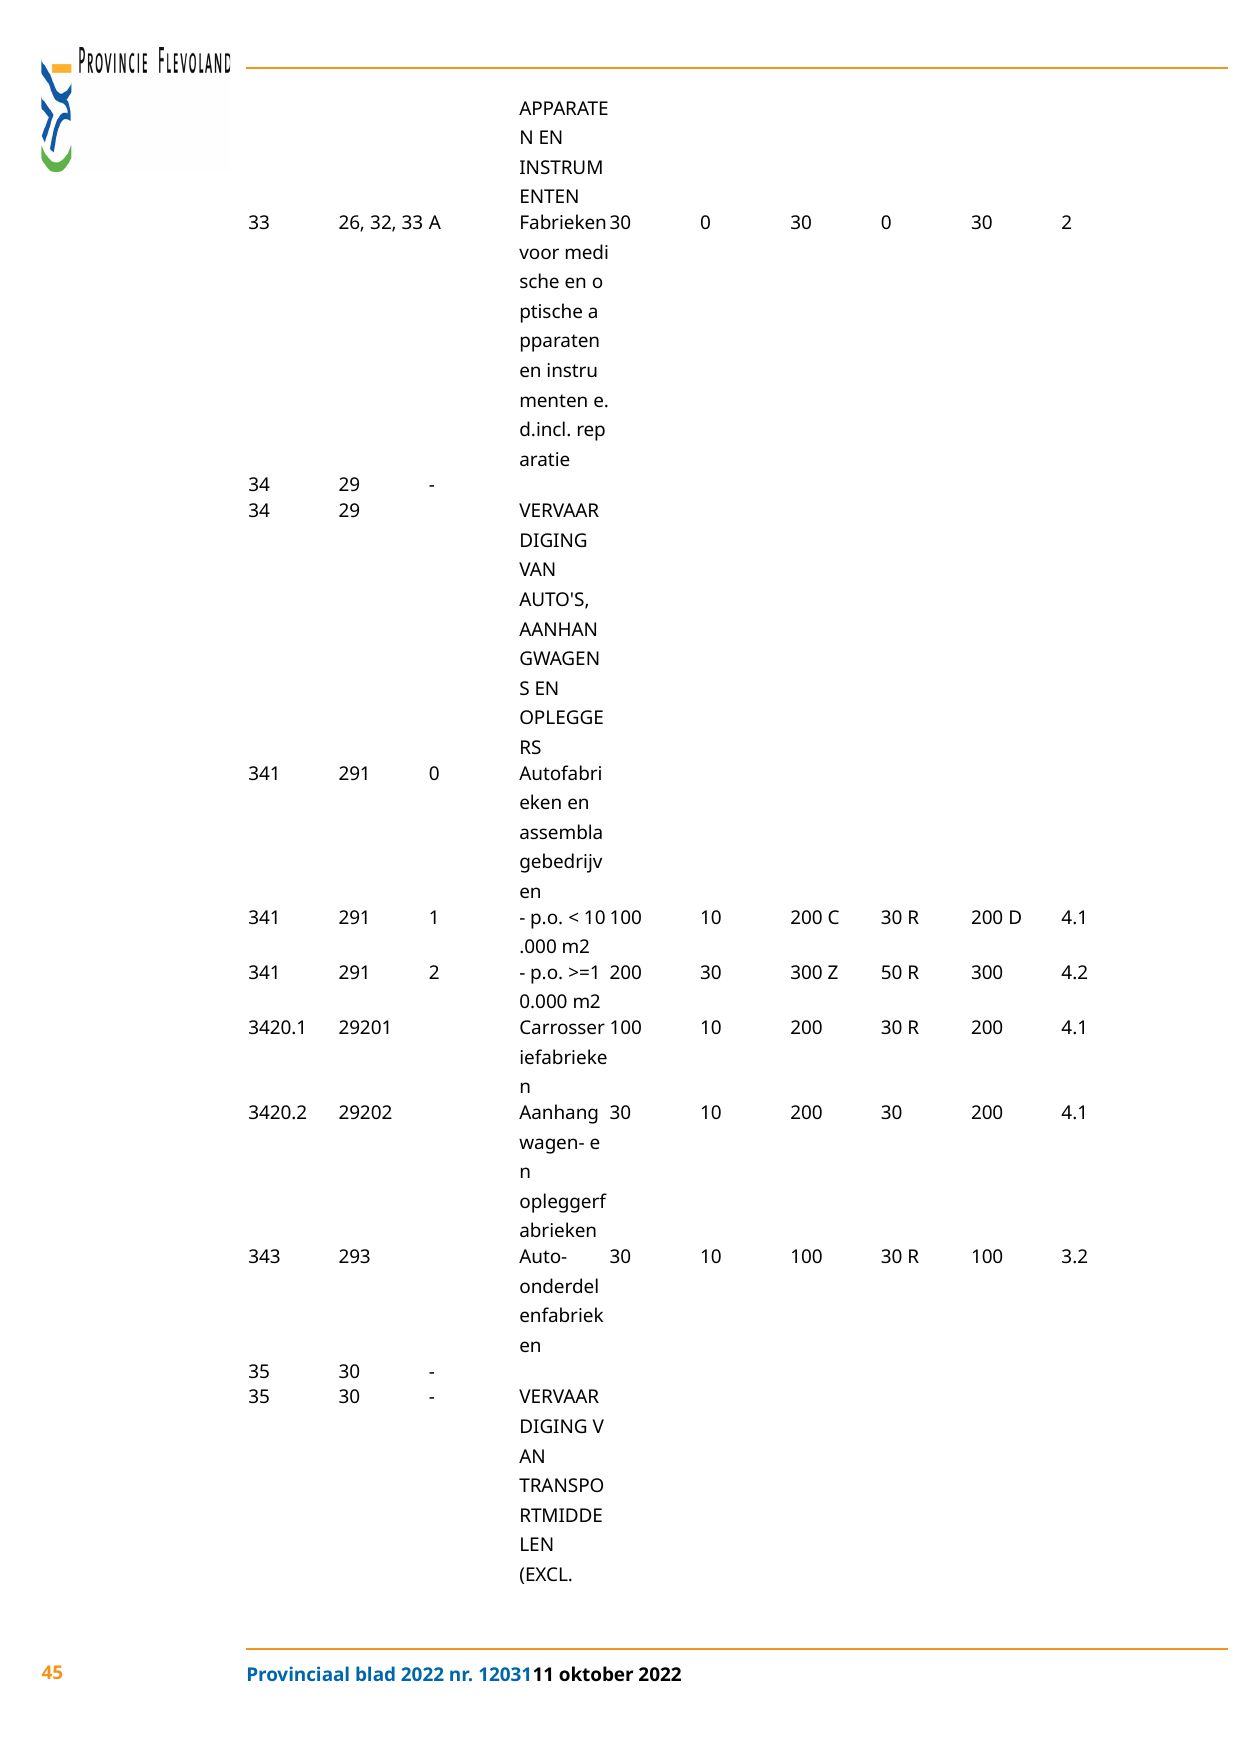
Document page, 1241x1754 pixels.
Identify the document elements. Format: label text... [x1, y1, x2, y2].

table_cell [429, 1099, 519, 1243]
table_cell [609, 1358, 700, 1384]
table_cell [881, 1384, 971, 1587]
table_cell 30 [881, 1099, 971, 1243]
table_cell 30 R [881, 1244, 971, 1358]
table_cell [248, 95, 338, 209]
table_cell Aanhangwagen- en opleggerfabrieken [519, 1099, 609, 1243]
table_cell 100 [971, 1244, 1061, 1358]
table_cell [609, 472, 700, 497]
table_cell [881, 472, 971, 497]
table_cell 30 [971, 209, 1061, 472]
table_cell - [429, 1358, 519, 1384]
table_cell - [429, 1384, 519, 1587]
table_cell - [429, 472, 519, 497]
table_cell 100 [790, 1244, 881, 1358]
table_cell [881, 95, 971, 209]
table_cell [790, 498, 881, 760]
table_cell [609, 498, 700, 760]
table_cell 200 [790, 1099, 881, 1243]
table_cell 0 [429, 760, 519, 904]
table_cell 300 [971, 959, 1061, 1014]
table_cell [700, 95, 790, 209]
table_cell 200 [609, 959, 700, 1014]
table_cell [971, 95, 1061, 209]
table_cell [790, 95, 881, 209]
table_cell [790, 760, 881, 904]
table_cell 4.1 [1061, 1015, 1152, 1099]
table_cell [881, 1358, 971, 1384]
table_cell 4.1 [1061, 904, 1152, 959]
table_cell 0 [700, 209, 790, 472]
table_cell [429, 498, 519, 760]
table_cell [1061, 95, 1152, 209]
table_cell 291 [338, 904, 429, 959]
table_cell 3420.1 [248, 1015, 338, 1099]
table_cell [429, 1015, 519, 1099]
table_cell [971, 1384, 1061, 1587]
table_cell [700, 1384, 790, 1587]
table_cell 200 [790, 1015, 881, 1099]
table_cell [790, 1358, 881, 1384]
table_cell 200 [971, 1015, 1061, 1099]
table_cell 29202 [338, 1099, 429, 1243]
table_cell [429, 1244, 519, 1358]
table_cell 30 [338, 1384, 429, 1587]
table_cell [790, 472, 881, 497]
table_cell 35 [248, 1358, 338, 1384]
table_cell [1061, 472, 1152, 497]
table_cell [700, 760, 790, 904]
table_cell [881, 760, 971, 904]
table_cell [971, 498, 1061, 760]
table_cell 100 [609, 1015, 700, 1099]
table_cell 200 C [790, 904, 881, 959]
table_cell A [429, 209, 519, 472]
table_cell [519, 1358, 609, 1384]
table_cell 291 [338, 760, 429, 904]
table_cell [971, 1358, 1061, 1384]
table_cell Carrosseriefabrieken [519, 1015, 609, 1099]
table_cell 1 [429, 904, 519, 959]
table_cell 4.1 [1061, 1099, 1152, 1243]
table_cell 341 [248, 904, 338, 959]
table_cell 33 [248, 209, 338, 472]
table_cell 35 [248, 1384, 338, 1587]
table_cell 3.2 [1061, 1244, 1152, 1358]
table_cell Autofabrieken en assemblagebedrijven [519, 760, 609, 904]
table_cell [1061, 498, 1152, 760]
table_cell [700, 498, 790, 760]
table_cell Fabrieken voor medische en optische apparaten en instrumenten e.d.incl. reparatie [519, 209, 609, 472]
picture [41, 47, 231, 172]
table_cell [1061, 1384, 1152, 1587]
table_cell 4.2 [1061, 959, 1152, 1014]
table_cell - [429, 95, 519, 209]
table_cell 10 [700, 1015, 790, 1099]
table_cell [609, 1384, 700, 1587]
table_cell 343 [248, 1244, 338, 1358]
table_cell 30 R [881, 1015, 971, 1099]
table_cell Auto-onderdelenfabrieken [519, 1244, 609, 1358]
table_cell 30 [338, 1358, 429, 1384]
table_cell 50 R [881, 959, 971, 1014]
table_cell [338, 95, 429, 209]
table_cell 2 [1061, 209, 1152, 472]
table_cell 29201 [338, 1015, 429, 1099]
table_cell 0 [881, 209, 971, 472]
table_cell 341 [248, 760, 338, 904]
table_cell 30 [609, 209, 700, 472]
table_cell [609, 760, 700, 904]
table_cell 293 [338, 1244, 429, 1358]
table_cell [790, 1384, 881, 1587]
table_cell [700, 1358, 790, 1384]
table_cell 30 [609, 1099, 700, 1243]
table_cell 200 [971, 1099, 1061, 1243]
table_cell 29 [338, 472, 429, 497]
table_cell APPARATEN EN INSTRUMENTEN [519, 95, 609, 209]
table_cell [971, 760, 1061, 904]
table_cell - p.o. < 10.000 m2 [519, 904, 609, 959]
table_cell 3420.2 [248, 1099, 338, 1243]
table_cell 30 [700, 959, 790, 1014]
table_cell 100 [609, 904, 700, 959]
table_cell VERVAARDIGING VAN TRANSPORTMIDDELEN (EXCL. [519, 1384, 609, 1587]
table_cell [1061, 1358, 1152, 1384]
table_cell [971, 472, 1061, 497]
table_cell 30 R [881, 904, 971, 959]
table_cell [609, 95, 700, 209]
table_cell 34 [248, 498, 338, 760]
table_cell [519, 472, 609, 497]
table_cell 30 [609, 1244, 700, 1358]
table_cell 300 Z [790, 959, 881, 1014]
table_cell 30 [790, 209, 881, 472]
table_cell 34 [248, 472, 338, 497]
table_cell VERVAARDIGING VAN AUTO'S, AANHANGWAGENS EN OPLEGGERS [519, 498, 609, 760]
table_cell [881, 498, 971, 760]
table_cell [700, 472, 790, 497]
table_cell - p.o. >=10.000 m2 [519, 959, 609, 1014]
table_cell 29 [338, 498, 429, 760]
table_cell 2 [429, 959, 519, 1014]
table_cell 10 [700, 904, 790, 959]
table_cell 26, 32, 33 [338, 209, 429, 472]
table_cell 200 D [971, 904, 1061, 959]
table_cell 291 [338, 959, 429, 1014]
table_cell [1061, 760, 1152, 904]
table_cell 341 [248, 959, 338, 1014]
table_cell 10 [700, 1244, 790, 1358]
table_cell 10 [700, 1099, 790, 1243]
